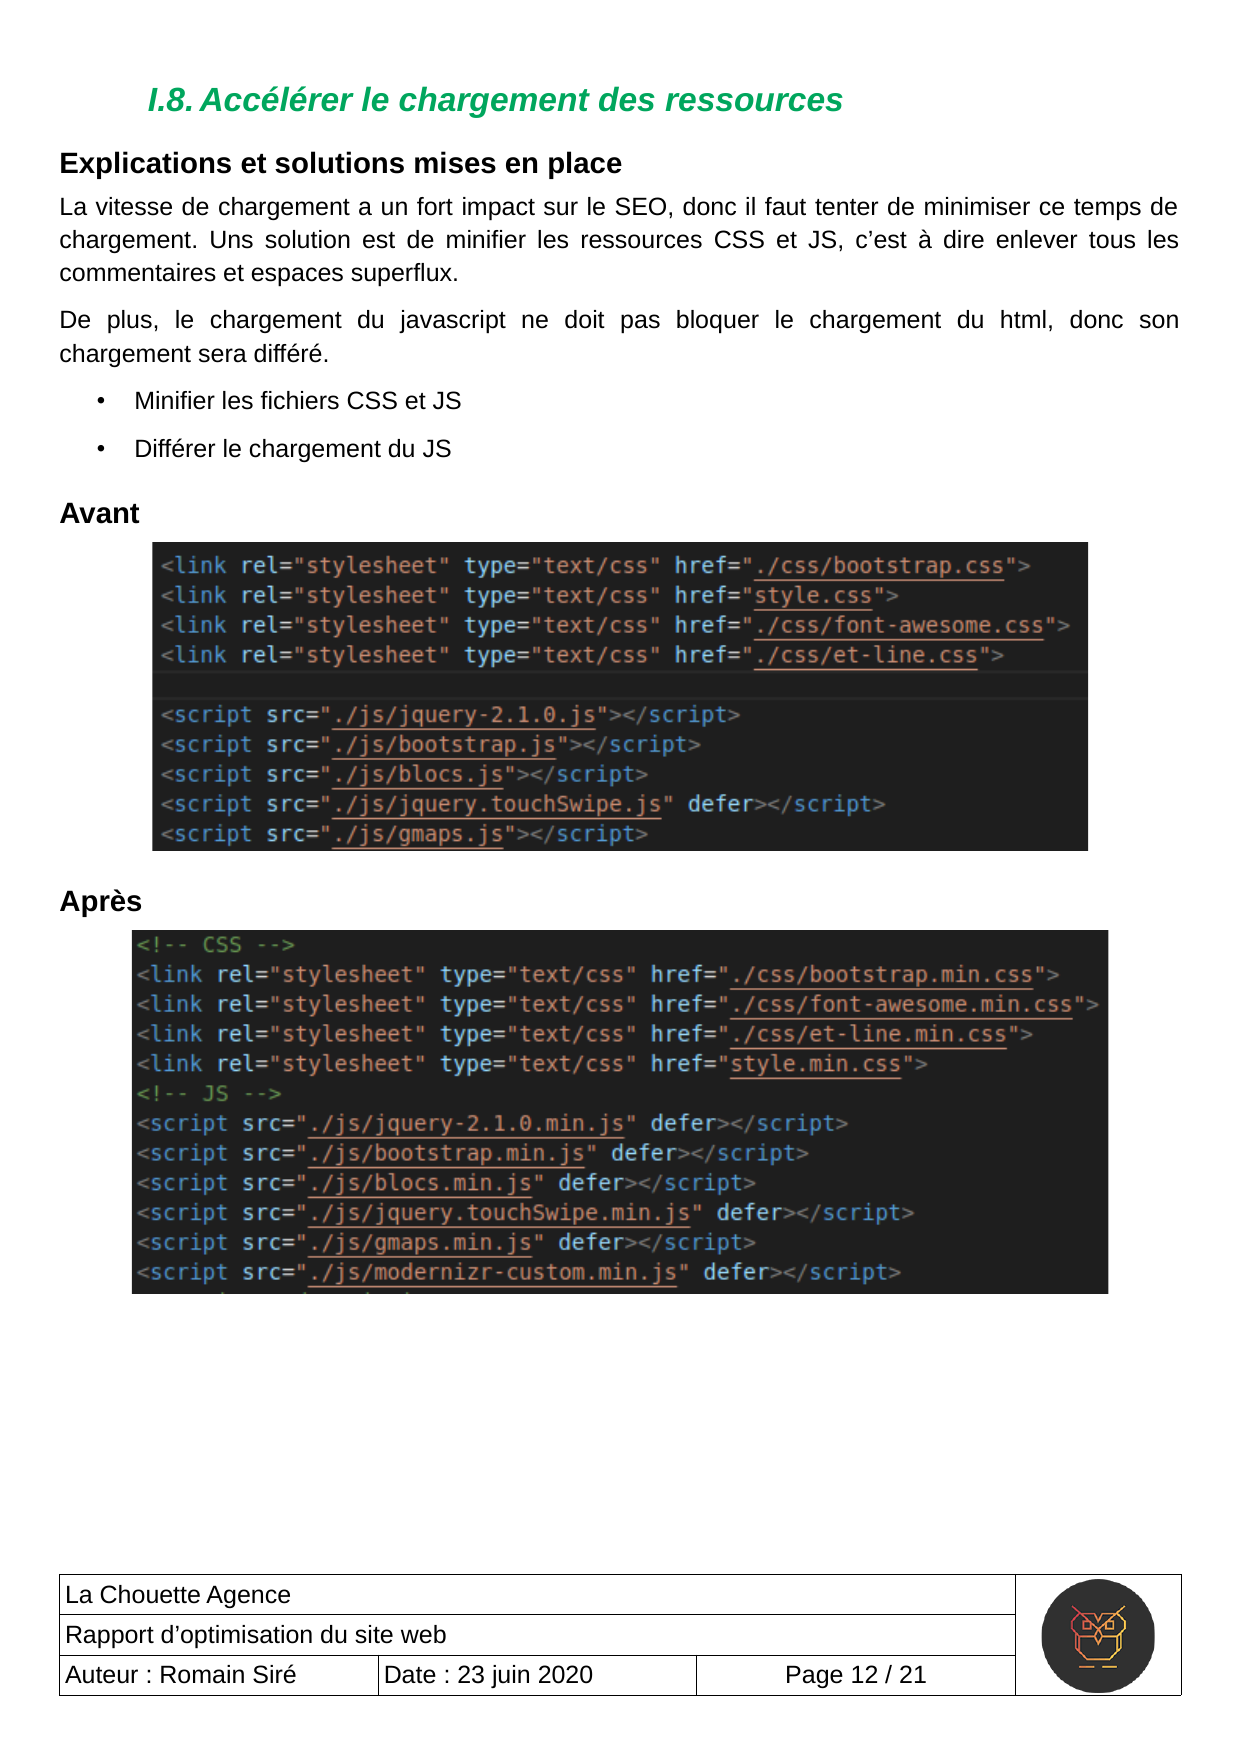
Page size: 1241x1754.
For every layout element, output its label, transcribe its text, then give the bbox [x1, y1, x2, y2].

list Minifier les fichiers CSS et JS [97, 386, 1181, 415]
picture [1041, 1579, 1155, 1693]
list Différer le chargement du JS [97, 434, 1181, 463]
subtitle Après [59, 884, 1181, 917]
subtitle Accélérer le chargement des ressources [148, 80, 1181, 118]
text La vitesse de chargement a un fort impact sur le SEO, donc il faut tenter de minimiser ce temps de chargement. Uns solution est de minifier les ressources CSS et JS, c’est à dire enlever tous les commentaires et espaces superflux. [59, 192, 1181, 287]
text De plus, le chargement du javascript ne doit pas bloquer le chargement du html, donc son chargement sera différé. [59, 306, 1181, 367]
picture [152, 542, 1089, 851]
subtitle Avant [59, 496, 1181, 530]
picture [131, 930, 1109, 1294]
subtitle Explications et solutions mises en place [59, 146, 1181, 179]
